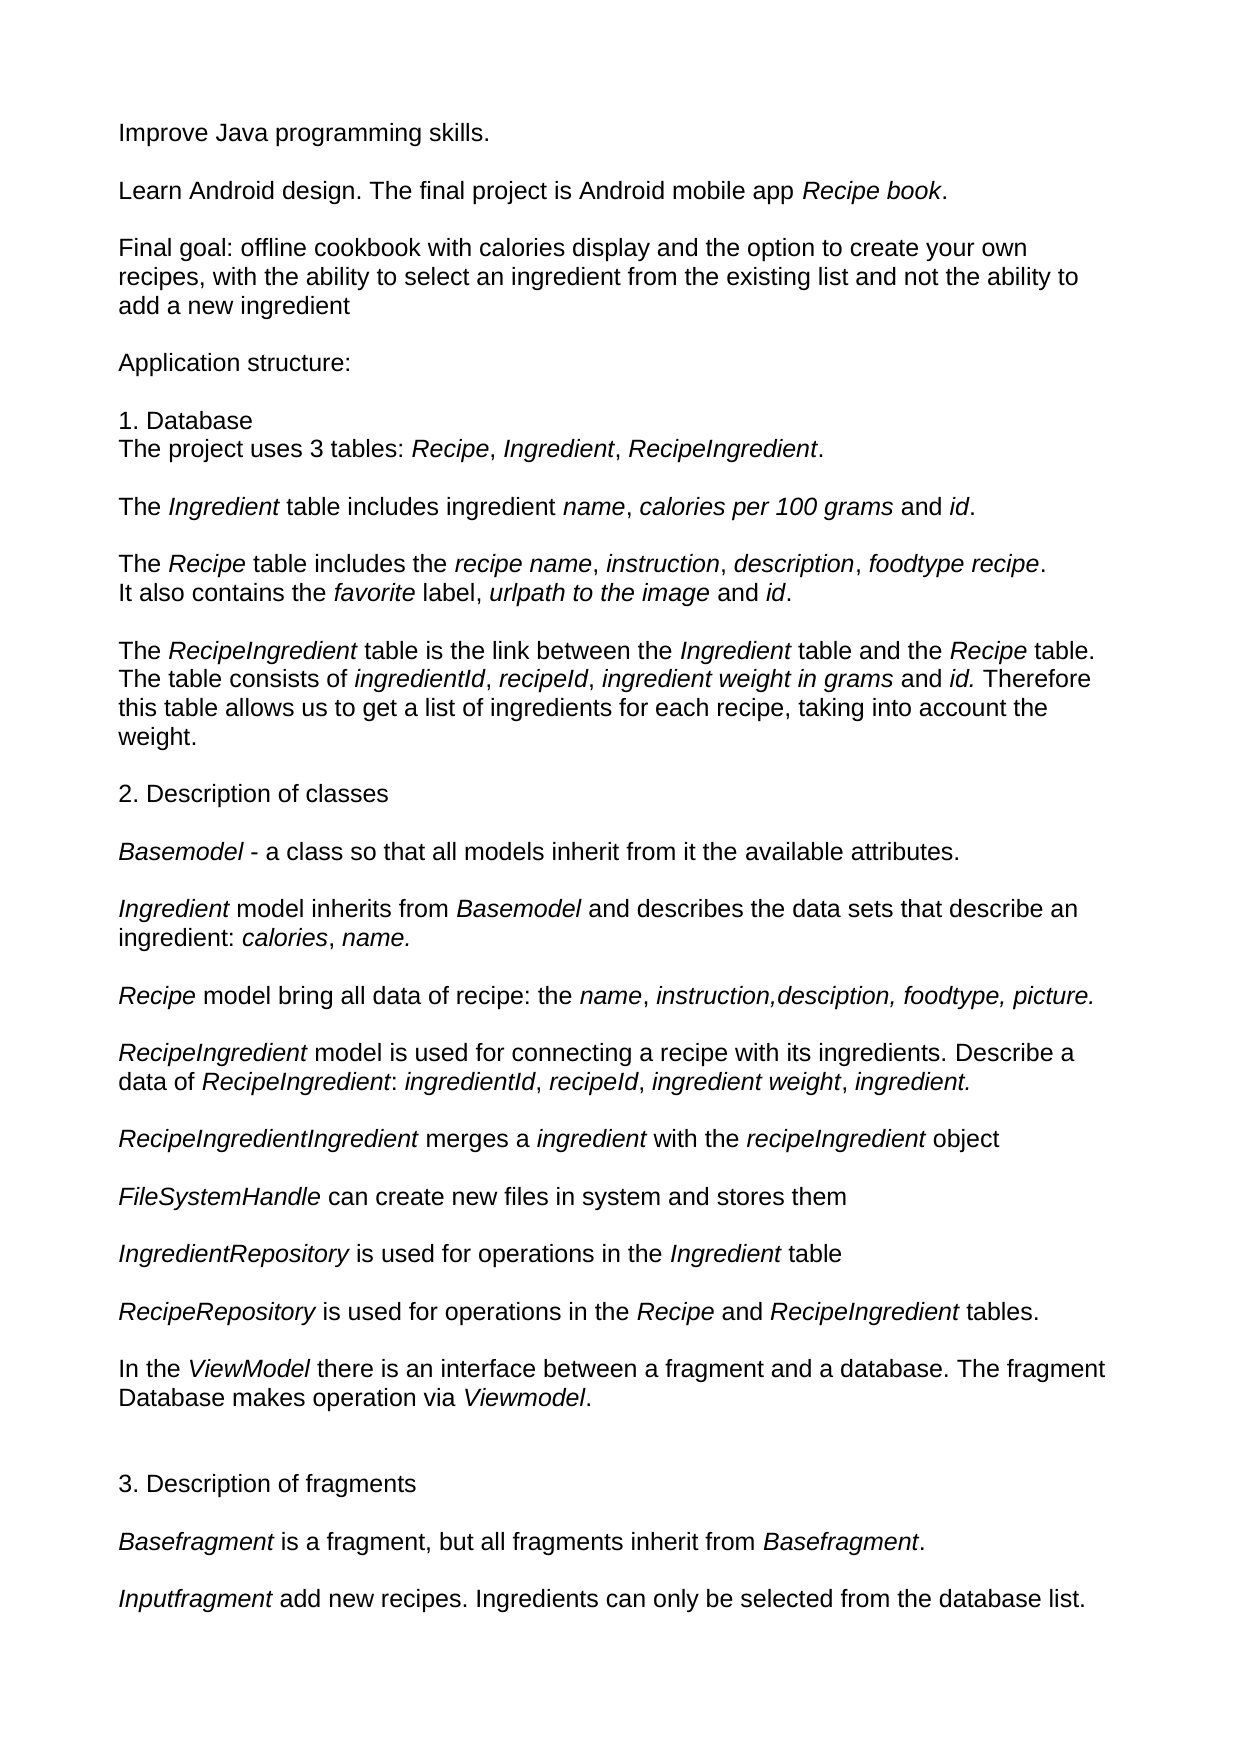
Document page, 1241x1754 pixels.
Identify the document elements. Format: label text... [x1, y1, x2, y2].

text RecipeIngredientIngredient merges a ingredient with the recipeIngredient object [118, 1124, 1122, 1153]
text The RecipeIngredient table is the link between the Ingredient table and the Recipe table. The table consists of ingredientId, recipeId, ingredient weight in grams and id. Therefore this table allows us to get a list of ingredients for each recipe, taking into account the weight. [118, 636, 1122, 751]
text The project uses 3 tables: Recipe, Ingredient, RecipeIngredient. [118, 434, 1122, 463]
text Ingredient model inherits from Basemodel and describes the data sets that describe an ingredient: calories, name. [118, 894, 1122, 952]
text Basemodel - a class so that all models inherit from it the available attributes. [118, 837, 1122, 866]
text 2. Description of classes [118, 779, 1122, 808]
text Learn Android design. The final project is Android mobile app Recipe book. [118, 176, 1122, 204]
text It also contains the favorite label, urlpath to the image and id. [118, 578, 1122, 607]
text In the ViewModel there is an interface between a fragment and a database. The fragment Database makes operation via Viewmodel. [118, 1354, 1122, 1412]
text Recipe model bring all data of recipe: the name, instruction,desciption, foodtype, picture. [118, 981, 1122, 1009]
text RecipeIngredient model is used for connecting a recipe with its ingredients. Describe a data of RecipeIngredient: ingredientId, recipeId, ingredient weight, ingredient. [118, 1038, 1122, 1096]
text Inputfragment add new recipes. Ingredients can only be selected from the database list. [118, 1584, 1122, 1613]
text Improve Java programming skills. [118, 118, 1122, 147]
text Final goal: offline cookbook with calories display and the option to create your own recipes, with the ability to select an ingredient from the existing list and not the ability to add a new ingredient [118, 233, 1122, 319]
text The Recipe table includes the recipe name, instruction, description, foodtype recipe. [118, 549, 1122, 578]
text Basefragment is a fragment, but all fragments inherit from Basefragment. [118, 1527, 1122, 1556]
text The Ingredient table includes ingredient name, calories per 100 grams and id. [118, 492, 1122, 521]
text IngredientRepository is used for operations in the Ingredient table [118, 1239, 1122, 1268]
text 3. Description of fragments [118, 1469, 1122, 1498]
text RecipeRepository is used for operations in the Recipe and RecipeIngredient tables. [118, 1297, 1122, 1326]
text FileSystemHandle can create new files in system and stores them [118, 1182, 1122, 1211]
text 1. Database [118, 406, 1122, 434]
text Application structure: [118, 348, 1122, 377]
